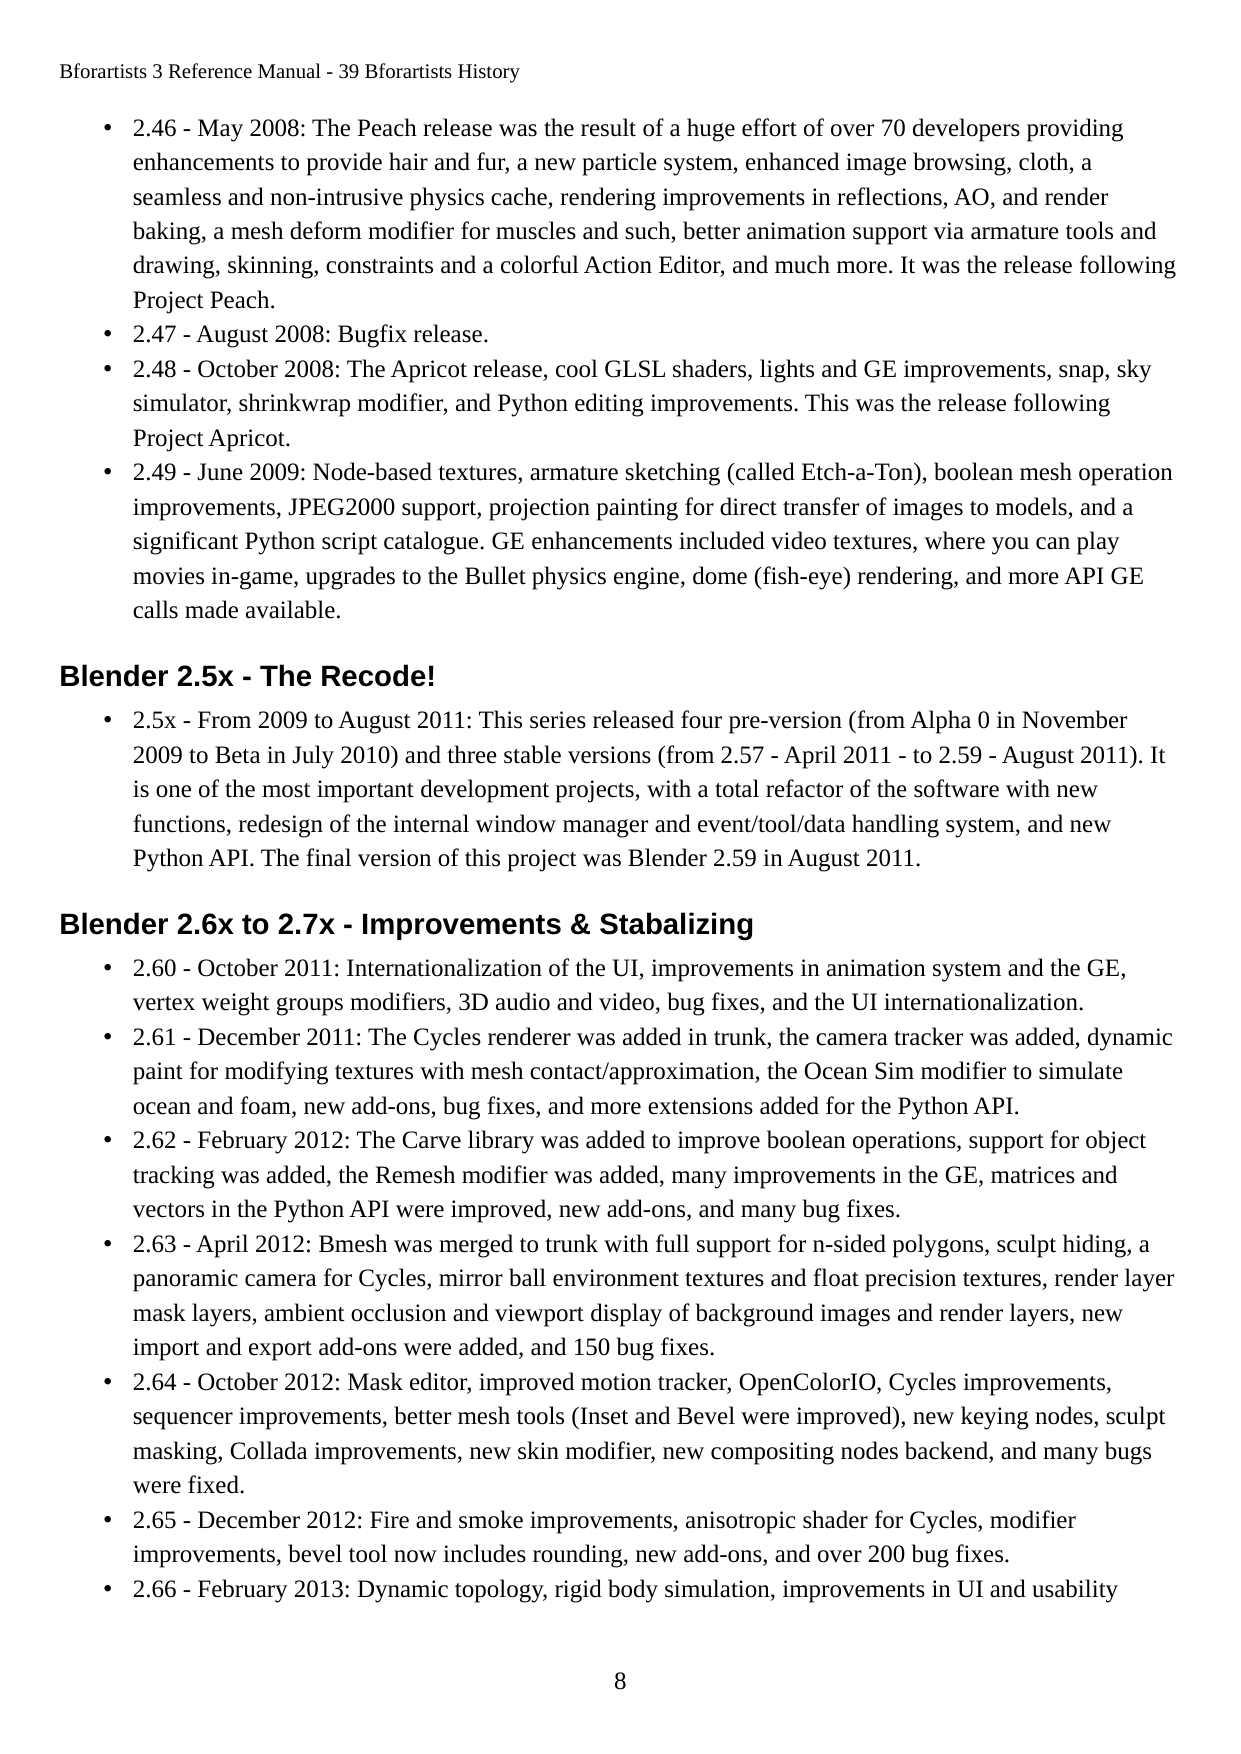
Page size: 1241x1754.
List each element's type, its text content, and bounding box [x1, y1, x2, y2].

list 2.47 - August 2008: Bugfix release. [103, 319, 1181, 348]
list 2.66 - February 2013: Dynamic topology, rigid body simulation, improvements in UI and usability [103, 1574, 1181, 1602]
list 2.61 - December 2011: The Cycles renderer was added in trunk, the camera tracker was added, dynamic paint for modifying textures with mesh contact/approximation, the Ocean Sim modifier to simulate ocean and foam, new add-ons, bug fixes, and more extensions added for the Python API. [103, 1022, 1181, 1120]
list 2.60 - October 2011: Internationalization of the UI, improvements in animation system and the GE, vertex weight groups modifiers, 3D audio and video, bug fixes, and the UI internationalization. [103, 953, 1181, 1016]
list 2.65 - December 2012: Fire and smoke improvements, anisotropic shader for Cycles, modifier improvements, bevel tool now includes rounding, new add-ons, and over 200 bug fixes. [103, 1505, 1181, 1568]
list 2.62 - February 2012: The Carve library was added to improve boolean operations, support for object tracking was added, the Remesh modifier was added, many improvements in the GE, matrices and vectors in the Python API were improved, new add-ons, and many bug fixes. [103, 1125, 1181, 1223]
list 2.64 - October 2012: Mask editor, improved motion tracker, OpenColorIO, Cycles improvements, sequencer improvements, better mesh tools (Inset and Bevel were improved), new keying nodes, sculpt masking, Collada improvements, new skin modifier, new compositing nodes backend, and many bugs were fixed. [103, 1367, 1181, 1499]
list 2.49 - June 2009: Node-based textures, armature sketching (called Etch-a-Ton), boolean mesh operation improvements, JPEG2000 support, projection painting for direct transfer of images to models, and a significant Python script catalogue. GE enhancements included video textures, where you can play movies in-game, upgrades to the Bullet physics engine, dome (fish-eye) rendering, and more API GE calls made available. [103, 457, 1181, 624]
list 2.5x - From 2009 to August 2011: This series released four pre-version (from Alpha 0 in November 2009 to Beta in July 2010) and three stable versions (from 2.57 - April 2011 - to 2.59 - August 2011). It is one of the most important development projects, with a total refactor of the software with new functions, redesign of the internal window manager and event/tool/data handling system, and new Python API. The final version of this project was Blender 2.59 in August 2011. [103, 705, 1181, 872]
list 2.48 - October 2008: The Apricot release, cool GLSL shaders, lights and GE improvements, snap, sky simulator, shrinkwrap modifier, and Python editing improvements. This was the release following Project Apricot. [103, 354, 1181, 452]
subtitle Blender 2.5x - The Recode! [59, 659, 1181, 693]
list 2.46 - May 2008: The Peach release was the result of a huge effort of over 70 developers providing enhancements to provide hair and fur, a new particle system, enhanced image browsing, cloth, a seamless and non-intrusive physics cache, rendering improvements in reflections, AO, and render baking, a mesh deform modifier for muscles and such, better animation support via armature tools and drawing, skinning, constraints and a colorful Action Editor, and much more. It was the release following Project Peach. [103, 113, 1181, 314]
list 2.63 - April 2012: Bmesh was merged to trunk with full support for n-sided polygons, sculpt hiding, a panoramic camera for Cycles, mirror ball environment textures and float precision textures, render layer mask layers, ambient occlusion and viewport display of background images and render layers, new import and export add-ons were added, and 150 bug fixes. [103, 1229, 1181, 1361]
subtitle Blender 2.6x to 2.7x - Improvements & Stabalizing [59, 907, 1181, 941]
